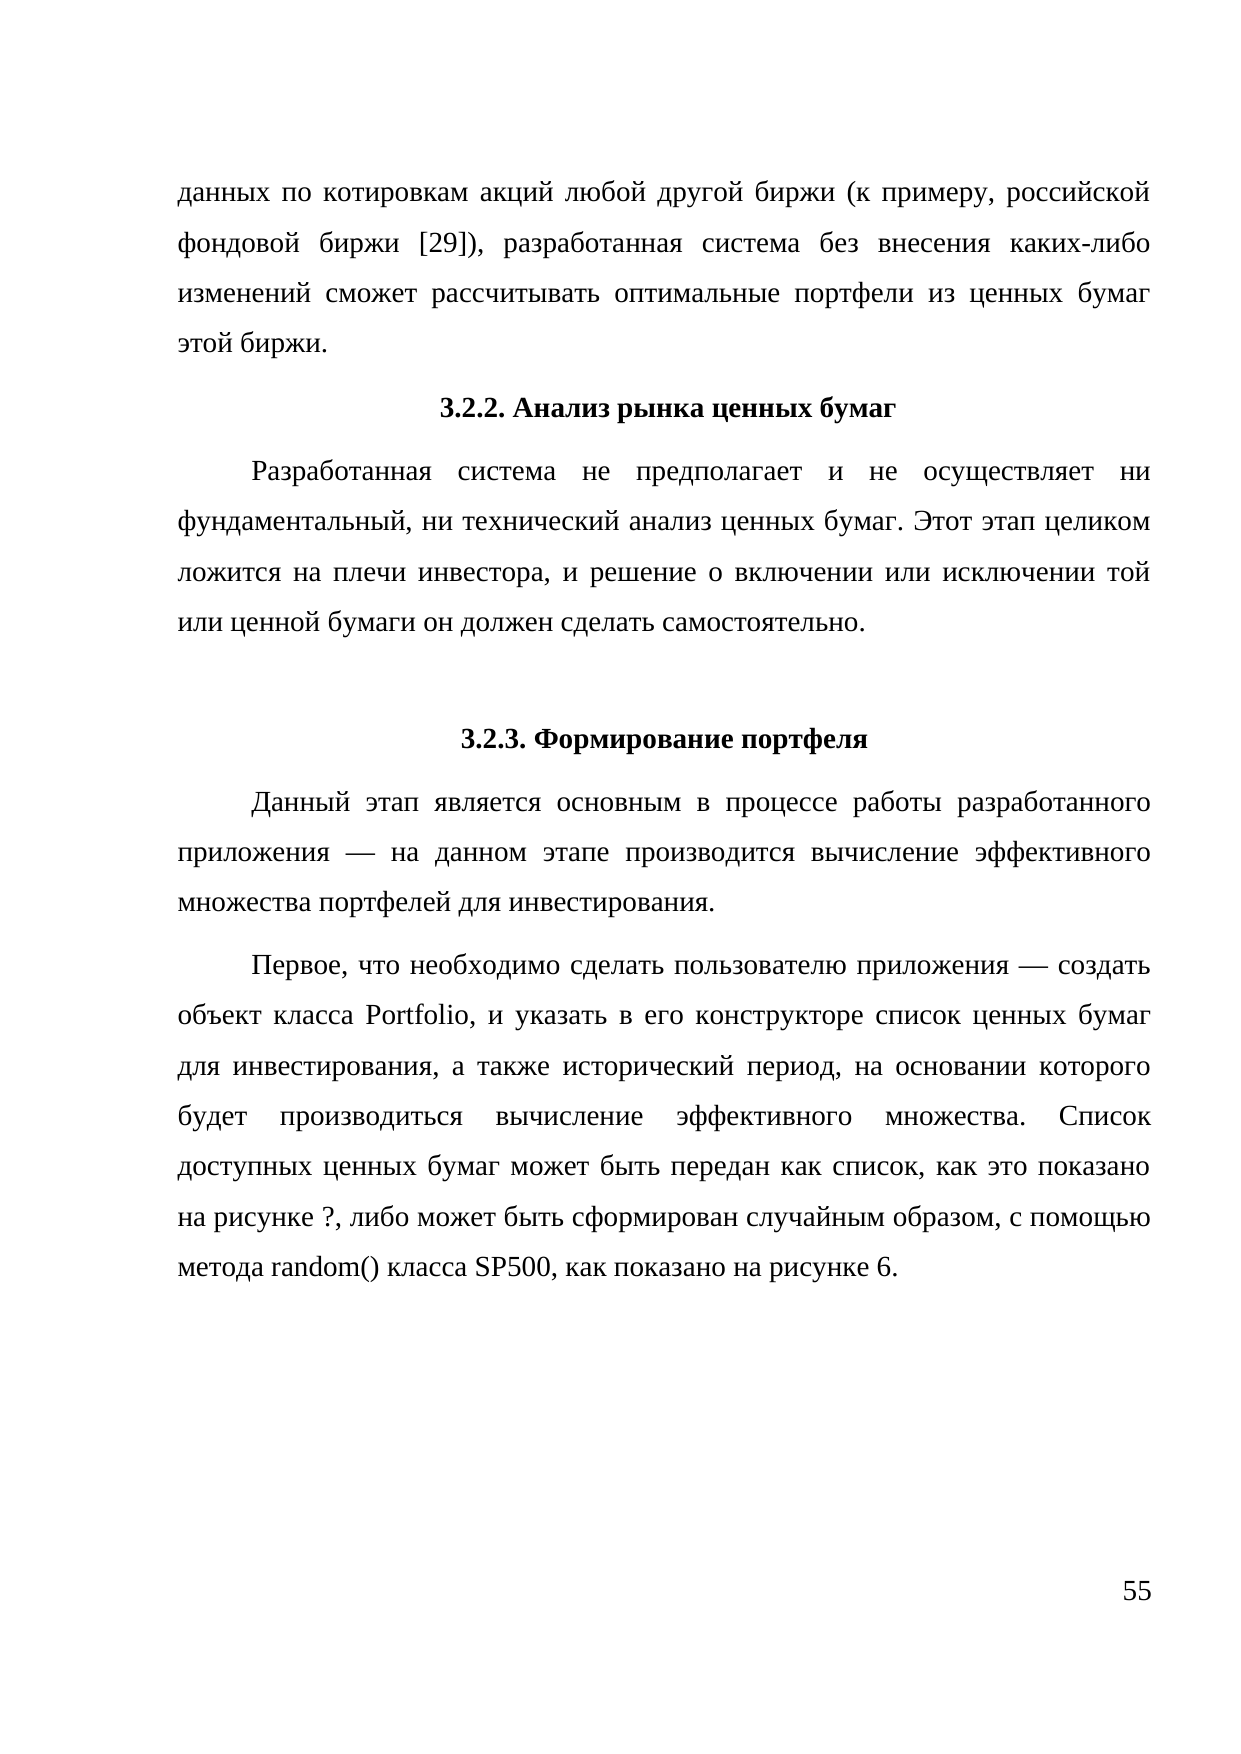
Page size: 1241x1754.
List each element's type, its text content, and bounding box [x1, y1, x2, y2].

subtitle 3.2.2. Анализ рынка ценных бумаг [177, 390, 1152, 424]
text Первое, что необходимо сделать пользователю приложения — создать объект класса Portfolio, и указать в его конструкторе список ценных бумаг для инвестирования, а также исторический период, на основании которого будет производиться вычисление эффективного множества. Список доступных ценных бумаг может быть передан как список, как это показано на рисунке ?, либо может быть сформирован случайным образом, с помощью метода random() класса SP500, как показано на рисунке 6. [177, 947, 1152, 1282]
subtitle 3.2.3. Формирование портфеля [177, 721, 1152, 754]
text данных по котировкам акций любой другой биржи (к примеру, российской фондовой биржи [29]), разработанная система без внесения каких-либо изменений сможет рассчитывать оптимальные портфели из ценных бумаг этой биржи. [177, 174, 1152, 359]
text Разработанная система не предполагает и не осуществляет ни фундаментальный, ни технический анализ ценных бумаг. Этот этап целиком ложится на плечи инвестора, и решение о включении или исключении той или ценной бумаги он должен сделать самостоятельно. [177, 453, 1152, 637]
text Данный этап является основным в процессе работы разработанного приложения — на данном этапе производится вычисление эффективного множества портфелей для инвестирования. [177, 784, 1152, 918]
